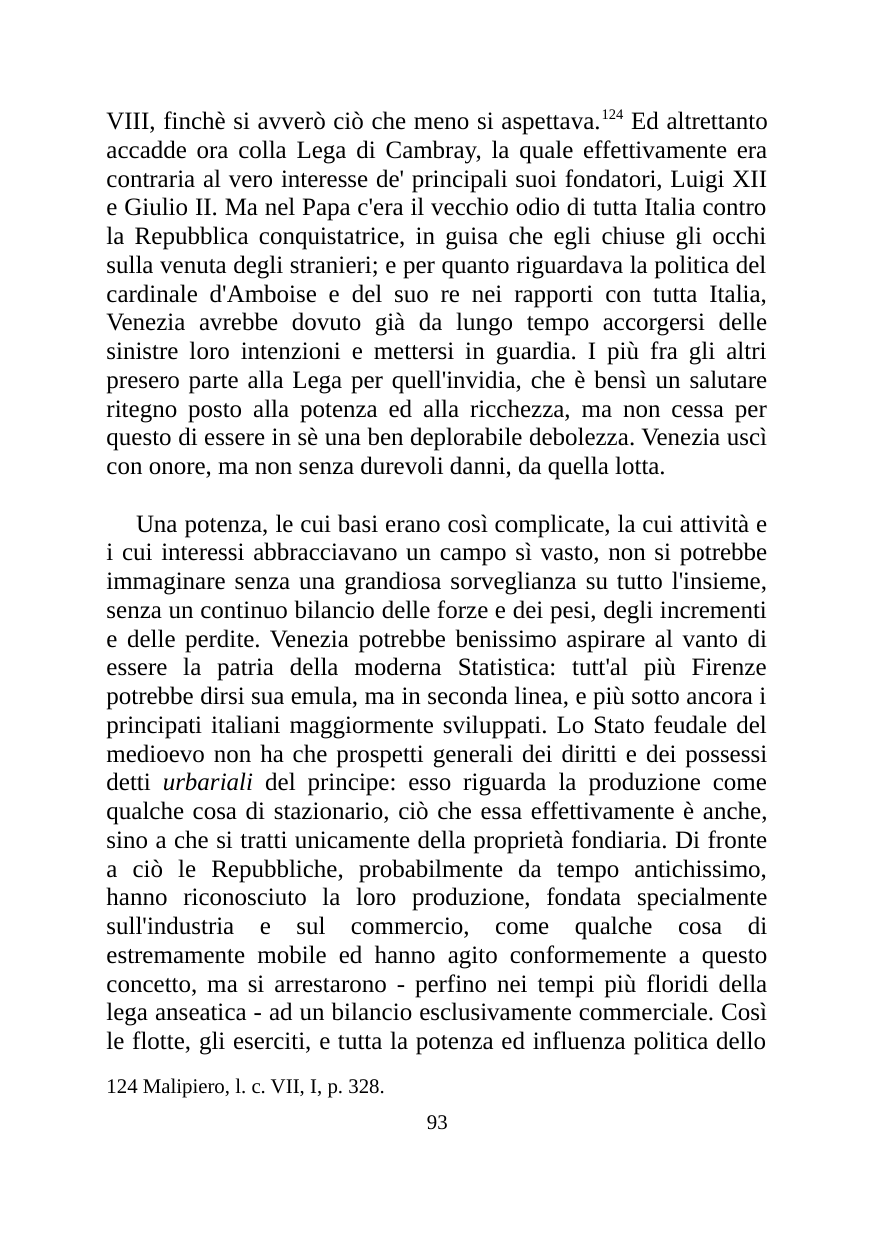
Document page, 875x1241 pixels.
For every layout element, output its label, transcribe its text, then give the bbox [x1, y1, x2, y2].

text Una potenza, le cui basi erano così complicate, la cui attività e i cui interessi abbracciavano un campo sì vasto, non si potrebbe immaginare senza una grandiosa sorveglianza su tutto l'insieme, senza un continuo bilancio delle forze e dei pesi, degli incrementi e delle perdite. Venezia potrebbe benissimo aspirare al vanto di essere la patria della moderna Statistica: tutt'al più Firenze potrebbe dirsi sua emula, ma in seconda linea, e più sotto ancora i principati italiani maggiormente sviluppati. Lo Stato feudale del medioevo non ha che prospetti generali dei diritti e dei possessi detti urbariali del principe: esso riguarda la produzione come qualche cosa di stazionario, ciò che essa effettivamente è anche, sino a che si tratti unicamente della proprietà fondiaria. Di fronte a ciò le Repubbliche, probabilmente da tempo antichissimo, hanno riconosciuto la loro produzione, fondata specialmente sull'industria e sul commercio, come qualche cosa di estremamente mobile ed hanno agito conformemente a questo concetto, ma si arrestarono - perfino nei tempi più floridi della lega anseatica - ad un bilancio esclusivamente commerciale. Così le flotte, gli eserciti, e tutta la potenza ed influenza politica dello [106, 509, 768, 1055]
text VIII, finchè si avverò ciò che meno si aspettava. Ed altrettanto accadde ora colla Lega di Cambray, la quale effettivamente era contraria al vero interesse de' principali suoi fondatori, Luigi XII e Giulio II. Ma nel Papa c'era il vecchio odio di tutta Italia contro la Repubblica conquistatrice, in guisa che egli chiuse gli occhi sulla venuta degli stranieri; e per quanto riguardava la politica del cardinale d'Amboise e del suo re nei rapporti con tutta Italia, Venezia avrebbe dovuto già da lungo tempo accorgersi delle sinistre loro intenzioni e mettersi in guardia. I più fra gli altri presero parte alla Lega per quell'invidia, che è bensì un salutare ritegno posto alla potenza ed alla ricchezza, ma non cessa per questo di essere in sè una ben deplorabile debolezza. Venezia uscì con onore, ma non senza durevoli danni, da quella lotta. [106, 106, 768, 480]
text Malipiero, l. c. VII, I, p. 328. [106, 1074, 768, 1098]
